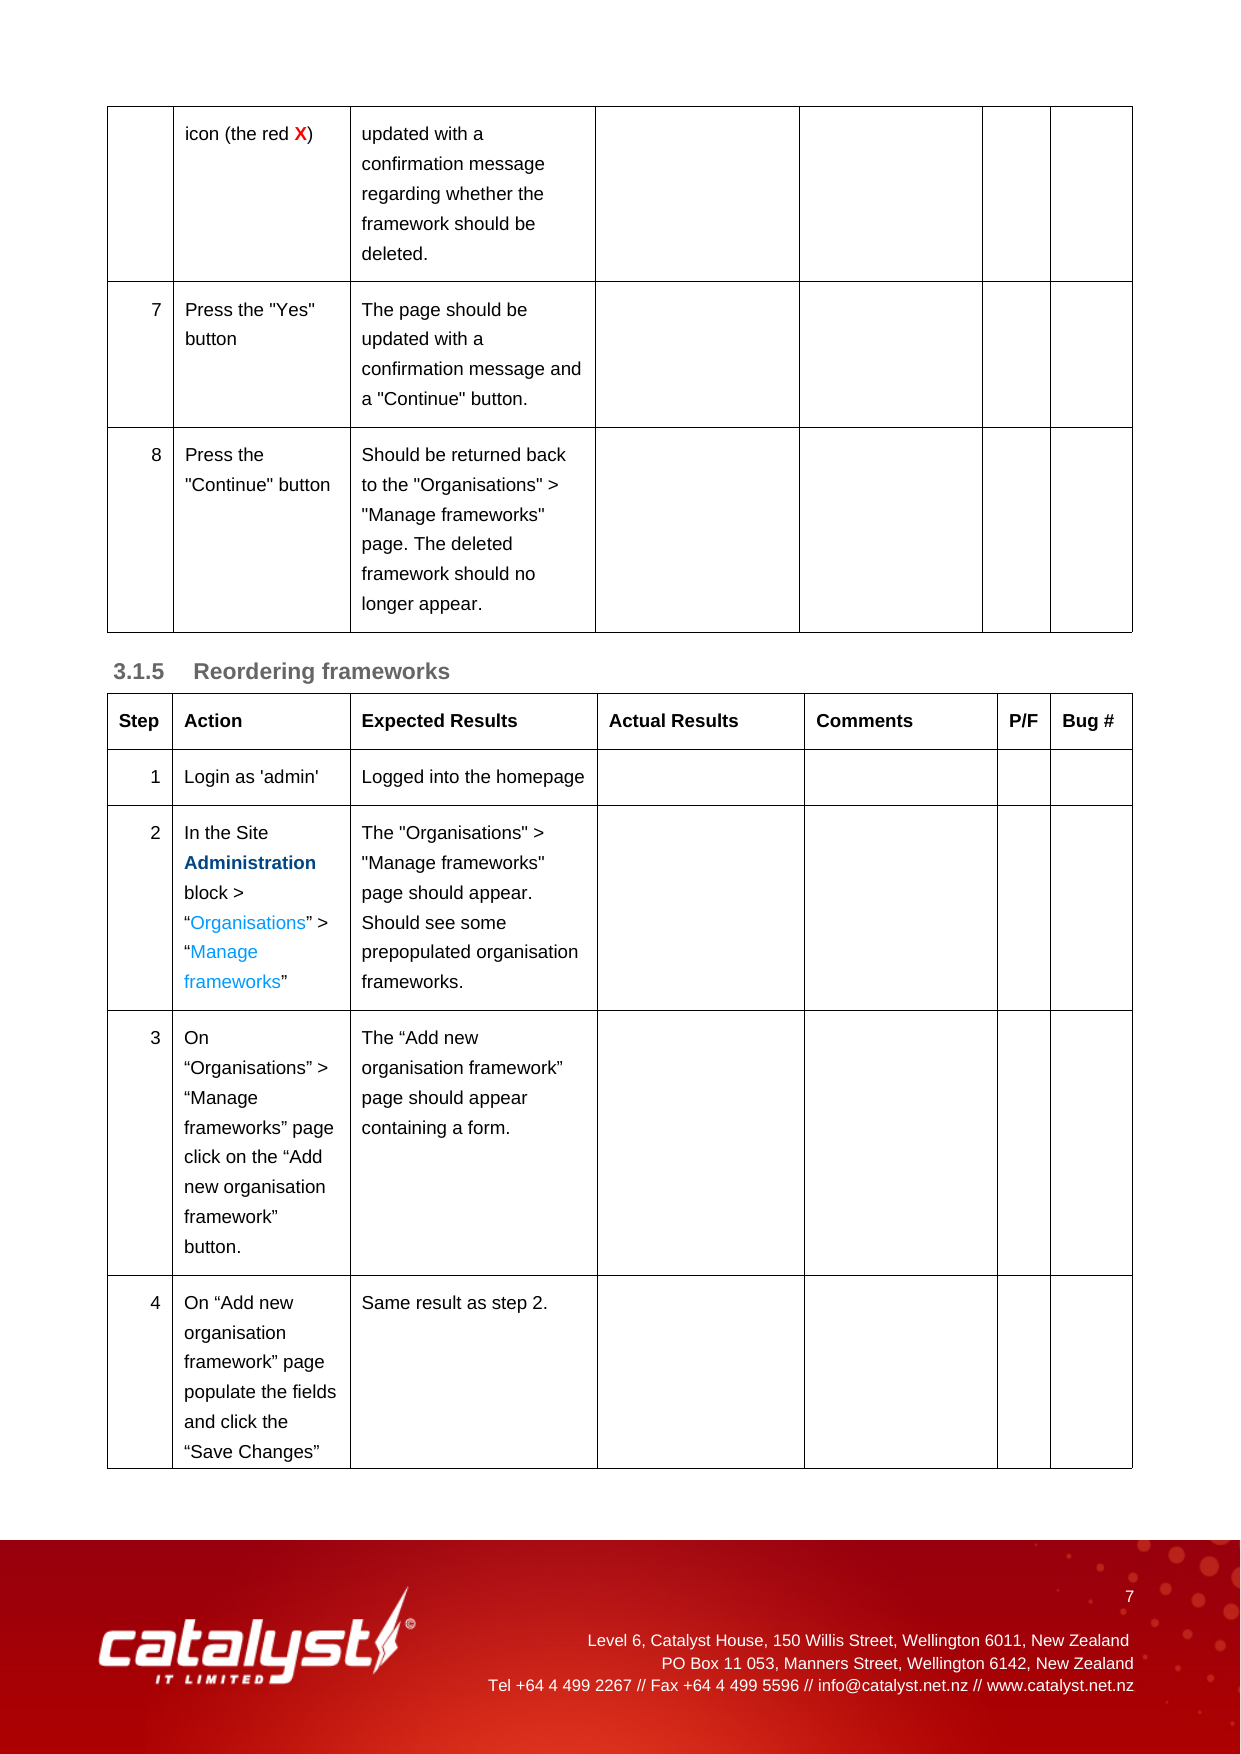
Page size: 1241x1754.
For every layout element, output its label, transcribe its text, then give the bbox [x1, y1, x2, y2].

table_cell [598, 1011, 804, 1275]
table_header Step [108, 694, 172, 749]
table_cell 7 [108, 282, 173, 427]
table_cell [596, 282, 799, 427]
table_cell [805, 1011, 997, 1275]
table_cell [983, 282, 1050, 427]
table_cell Should be returned back to the "Organisations" > "Manage frameworks" page. The deleted framework should no longer appear. [351, 428, 595, 632]
table_cell [1051, 428, 1132, 632]
table_cell On “Add new organisation framework” page populate the fields and click the “Save Changes” [173, 1276, 350, 1468]
table_header Comments [805, 694, 997, 749]
table_header Actual Results [598, 694, 804, 749]
table_cell [598, 750, 804, 805]
subtitle Reordering frameworks [107, 658, 1103, 684]
table_header Expected Results [351, 694, 597, 749]
table_cell 4 [108, 1276, 172, 1468]
table_cell [596, 428, 799, 632]
table_cell [596, 107, 799, 281]
table_header P/F [998, 694, 1050, 749]
table_cell [598, 806, 804, 1010]
table_cell On “Organisations” > “Manage frameworks” page click on the “Add new organisation framework” button. [173, 1011, 350, 1275]
table_header Bug # [1051, 694, 1132, 749]
table_cell [1051, 1276, 1132, 1468]
table_cell [998, 1276, 1050, 1468]
table_cell In the Site Administration block > “Organisations” > “Manage frameworks” [173, 806, 350, 1010]
table_cell [998, 750, 1050, 805]
table_cell [983, 107, 1050, 281]
table_cell 2 [108, 806, 172, 1010]
table_cell updated with a confirmation message regarding whether the framework should be deleted. [351, 107, 595, 281]
table_header Action [173, 694, 350, 749]
table_cell Press the "Continue" button [174, 428, 350, 632]
table_cell Login as 'admin' [173, 750, 350, 805]
table_cell Logged into the homepage [351, 750, 597, 805]
picture [0, 1540, 1241, 1754]
table_cell [998, 806, 1050, 1010]
table_cell Press the "Yes" button [174, 282, 350, 427]
table_cell [800, 107, 982, 281]
table_cell [805, 806, 997, 1010]
table_cell [983, 428, 1050, 632]
table_cell [108, 107, 173, 281]
table_cell [1051, 107, 1132, 281]
table_cell [1051, 1011, 1132, 1275]
table_cell icon (the red X) [174, 107, 350, 281]
table_cell 8 [108, 428, 173, 632]
table_cell [598, 1276, 804, 1468]
table_cell [1051, 806, 1132, 1010]
table_cell [1051, 750, 1132, 805]
table_cell [805, 750, 997, 805]
table_cell The “Add new organisation framework” page should appear containing a form. [351, 1011, 597, 1275]
table_cell [1051, 282, 1132, 427]
table_cell Same result as step 2. [351, 1276, 597, 1468]
table_cell [998, 1011, 1050, 1275]
table_cell The page should be updated with a confirmation message and a "Continue" button. [351, 282, 595, 427]
table_cell [800, 282, 982, 427]
table_cell [800, 428, 982, 632]
table_cell The "Organisations" > "Manage frameworks" page should appear. Should see some prepopulated organisation frameworks. [351, 806, 597, 1010]
table_cell [805, 1276, 997, 1468]
table_cell 1 [108, 750, 172, 805]
table_cell 3 [108, 1011, 172, 1275]
